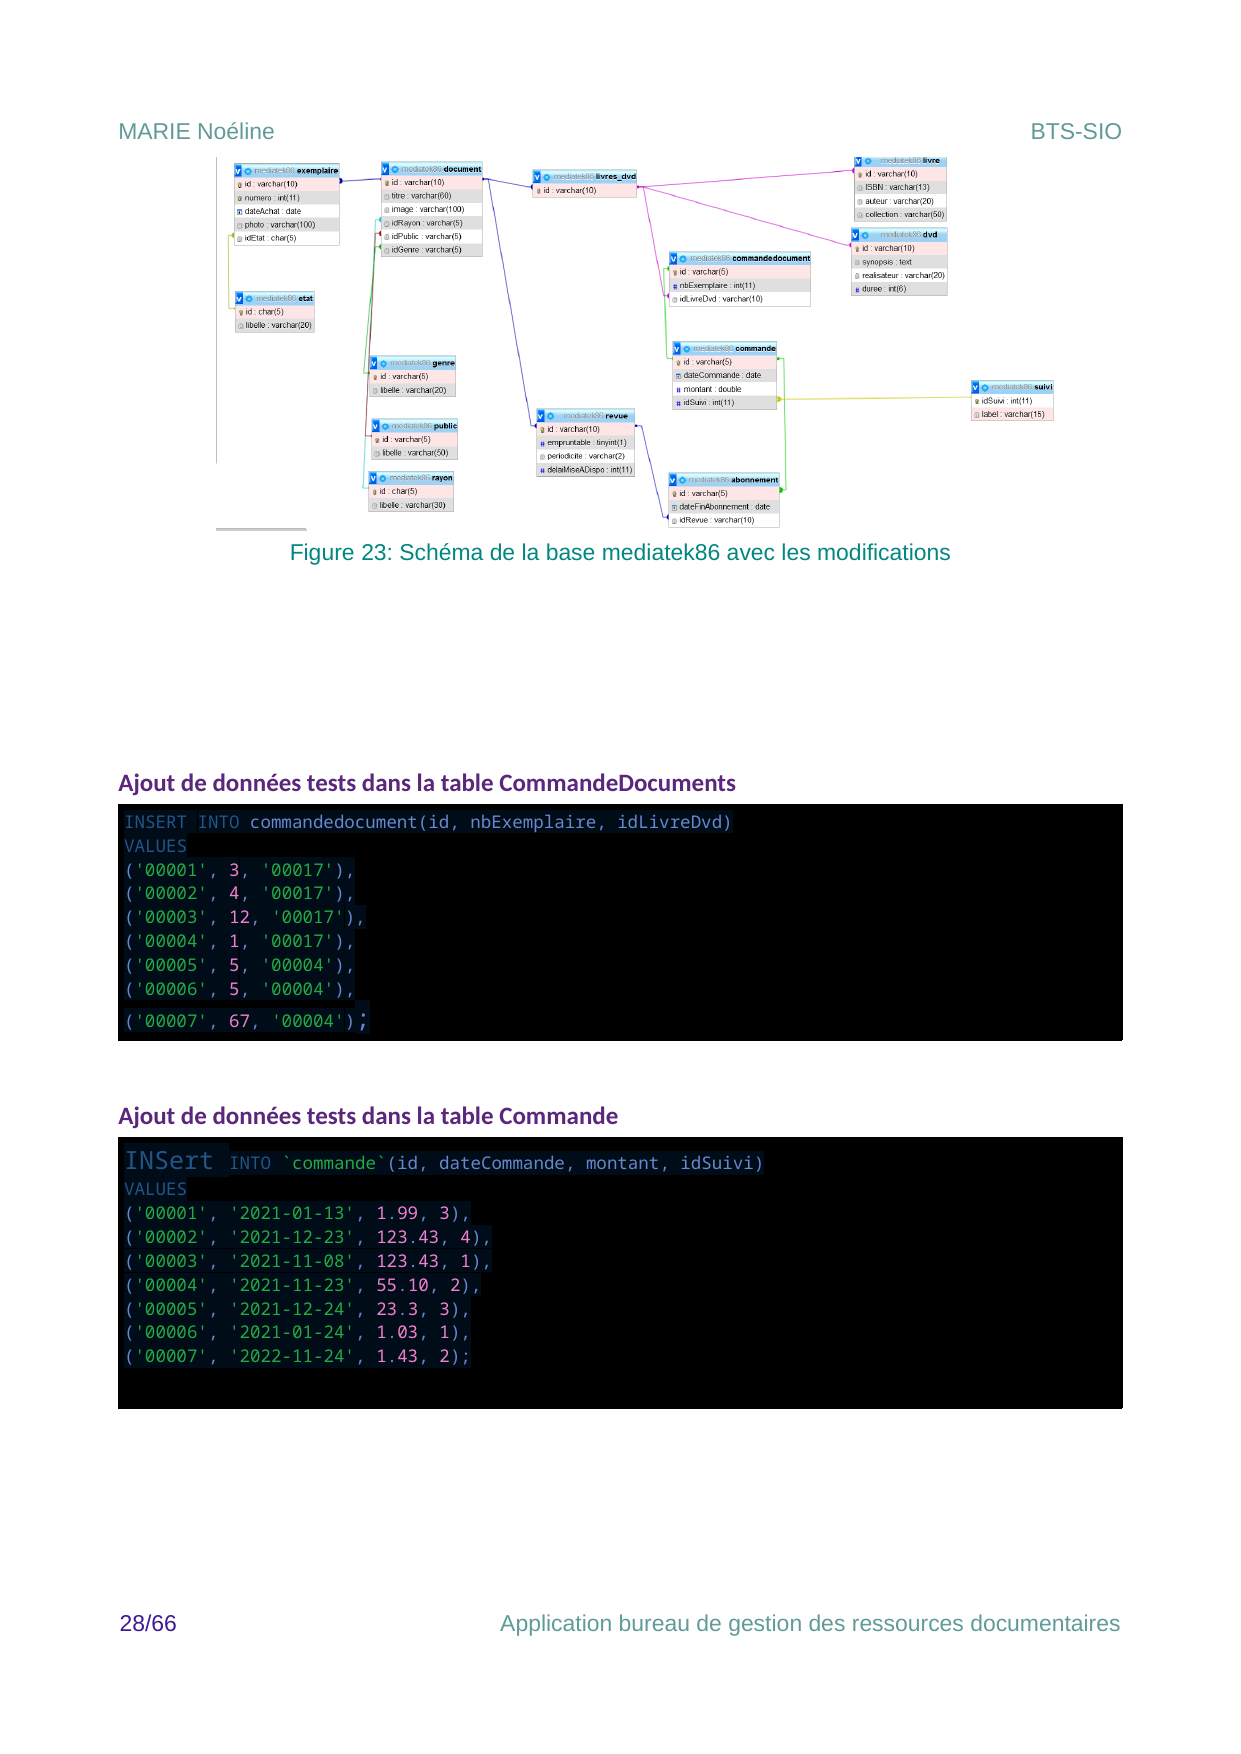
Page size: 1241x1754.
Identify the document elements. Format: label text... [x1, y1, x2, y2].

text Figure 23: Schéma de la base mediatek86 avec les modifications [118, 539, 1122, 565]
picture [216, 157, 1059, 531]
table_header INSert INTO `commande`(id, dateCommande, montant, idSuivi) VALUES ('00001', '2021-01-13', 1.99, 3), ('00002', '2021-12-23', 123.43, 4), ('00003', '2021-11-08', 123.43, 1), ('00004', '2021-11-23', 55.10, 2), ('00005', '2021-12-24', 23.3, 3), ('00006', '2021-01-24', 1.03, 1), ('00007', '2022-11-24', 1.43, 2); [119, 1138, 1122, 1408]
subtitle Ajout de données tests dans la table Commande [118, 1100, 1122, 1131]
table_header INSERT INTO commandedocument(id, nbExemplaire, idLivreDvd) VALUES ('00001', 3, '00017'), ('00002', 4, '00017'), ('00003', 12, '00017'), ('00004', 1, '00017'), ('00005', 5, '00004'), ('00006', 5, '00004'), ('00007', 67, '00004'); [119, 805, 1122, 1040]
subtitle Ajout de données tests dans la table CommandeDocuments [118, 767, 1122, 797]
